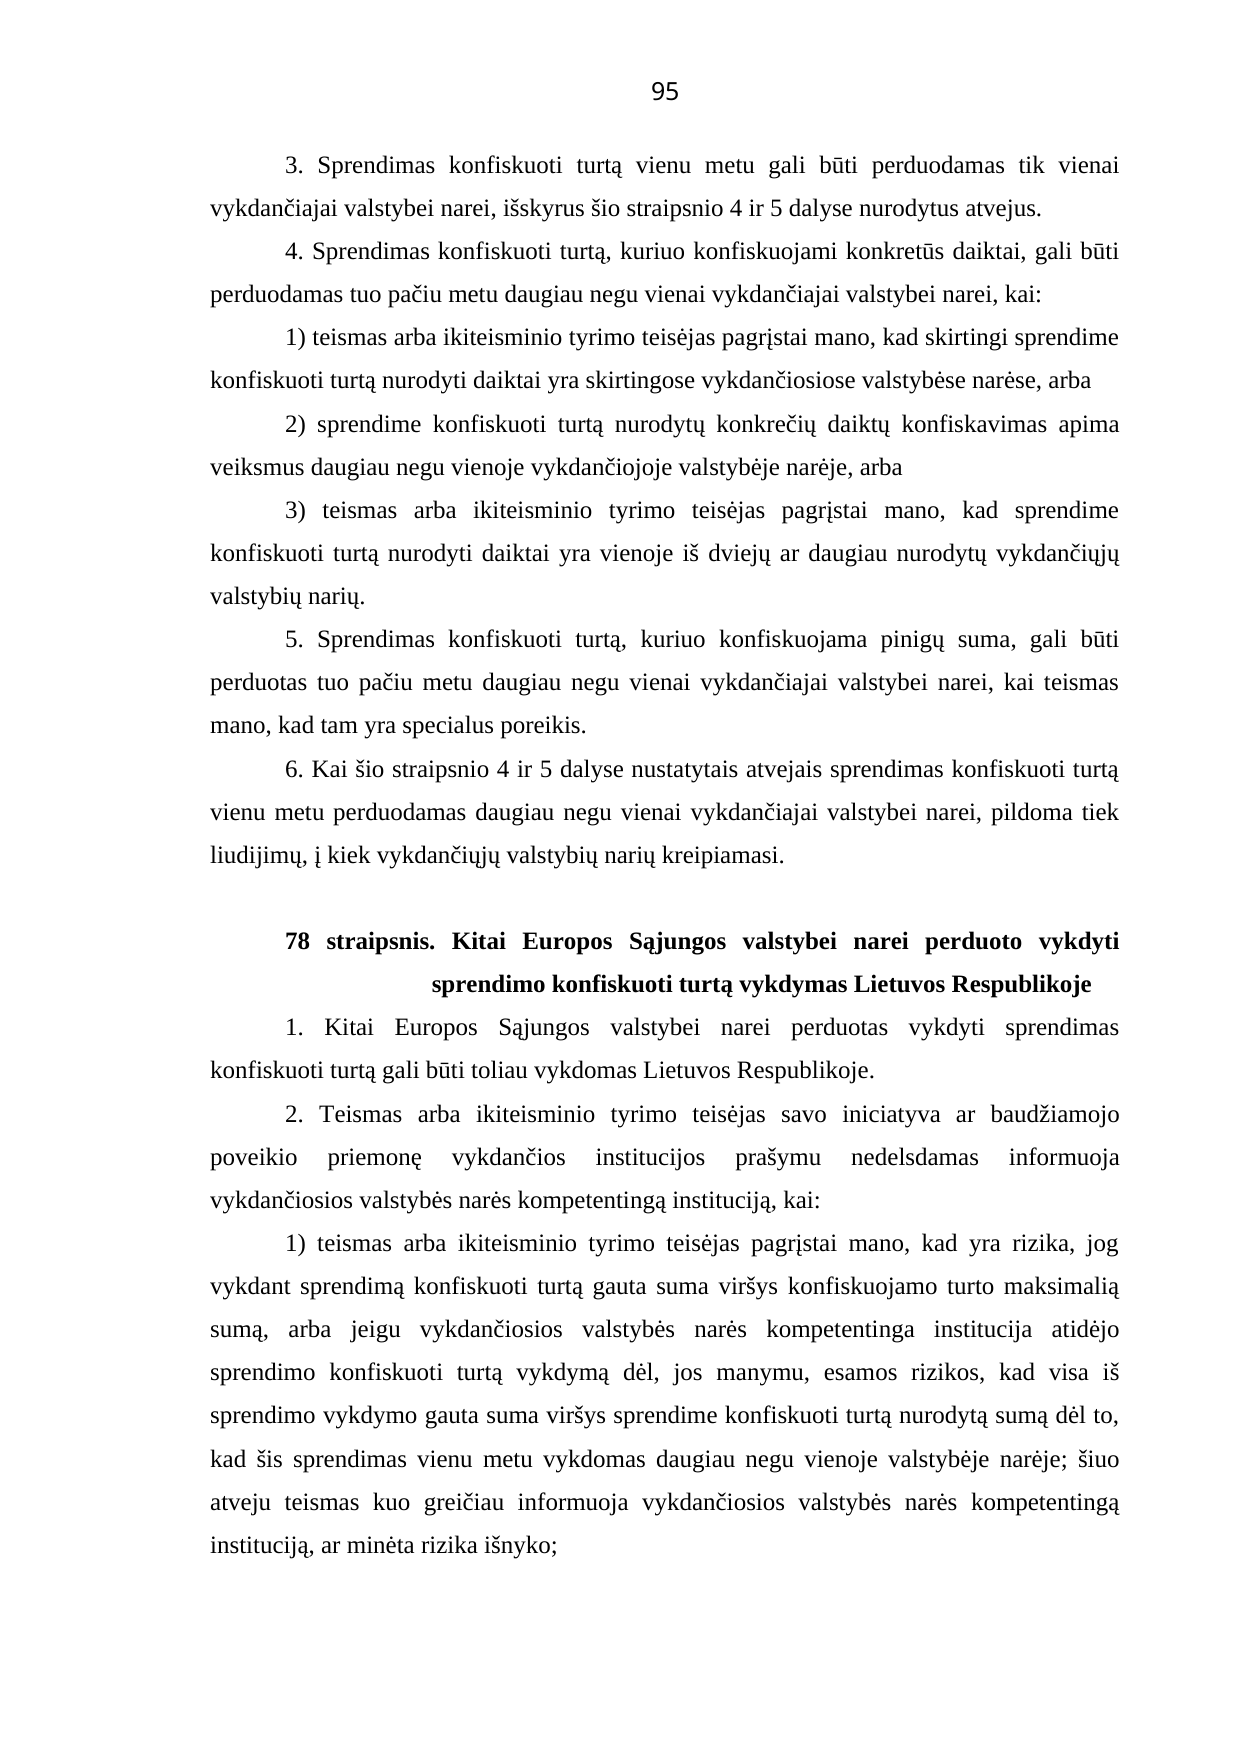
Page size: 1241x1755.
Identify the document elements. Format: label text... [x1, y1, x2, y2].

text 3. Sprendimas konfiskuoti turtą vienu metu gali būti perduodamas tik vienai vykdančiajai valstybei narei, išskyrus šio straipsnio 4 ir 5 dalyse nurodytus atvejus. [210, 150, 1120, 222]
text 78 straipsnis. Kitai Europos Sąjungos valstybei narei perduoto vykdyti sprendimo konfiskuoti turtą vykdymas Lietuvos Respublikoje [285, 926, 1120, 998]
text 4. Sprendimas konfiskuoti turtą, kuriuo konfiskuojami konkretūs daiktai, gali būti perduodamas tuo pačiu metu daugiau negu vienai vykdančiajai valstybei narei, kai: [210, 236, 1120, 308]
text 3) teismas arba ikiteisminio tyrimo teisėjas pagrįstai mano, kad sprendime konfiskuoti turtą nurodyti daiktai yra vienoje iš dviejų ar daugiau nurodytų vykdančiųjų valstybių narių. [210, 495, 1120, 610]
text 2. Teismas arba ikiteisminio tyrimo teisėjas savo iniciatyva ar baudžiamojo poveikio priemonę vykdančios institucijos prašymu nedelsdamas informuoja vykdančiosios valstybės narės kompetentingą instituciją, kai: [210, 1099, 1120, 1214]
text 2) sprendime konfiskuoti turtą nurodytų konkrečių daiktų konfiskavimas apima veiksmus daugiau negu vienoje vykdančiojoje valstybėje narėje, arba [210, 409, 1120, 481]
text 5. Sprendimas konfiskuoti turtą, kuriuo konfiskuojama pinigų suma, gali būti perduotas tuo pačiu metu daugiau negu vienai vykdančiajai valstybei narei, kai teismas mano, kad tam yra specialus poreikis. [210, 624, 1120, 739]
text 1. Kitai Europos Sąjungos valstybei narei perduotas vykdyti sprendimas konfiskuoti turtą gali būti toliau vykdomas Lietuvos Respublikoje. [210, 1012, 1120, 1084]
text 6. Kai šio straipsnio 4 ir 5 dalyse nustatytais atvejais sprendimas konfiskuoti turtą vienu metu perduodamas daugiau negu vienai vykdančiajai valstybei narei, pildoma tiek liudijimų, į kiek vykdančiųjų valstybių narių kreipiamasi. [210, 754, 1120, 869]
text 1) teismas arba ikiteisminio tyrimo teisėjas pagrįstai mano, kad yra rizika, jog vykdant sprendimą konfiskuoti turtą gauta suma viršys konfiskuojamo turto maksimalią sumą, arba jeigu vykdančiosios valstybės narės kompetentinga institucija atidėjo sprendimo konfiskuoti turtą vykdymą dėl, jos manymu, esamos rizikos, kad visa iš sprendimo vykdymo gauta suma viršys sprendime konfiskuoti turtą nurodytą sumą dėl to, kad šis sprendimas vienu metu vykdomas daugiau negu vienoje valstybėje narėje; šiuo atveju teismas kuo greičiau informuoja vykdančiosios valstybės narės kompetentingą instituciją, ar minėta rizika išnyko; [210, 1228, 1120, 1559]
text 1) teismas arba ikiteisminio tyrimo teisėjas pagrįstai mano, kad skirtingi sprendime konfiskuoti turtą nurodyti daiktai yra skirtingose vykdančiosiose valstybėse narėse, arba [210, 322, 1120, 394]
